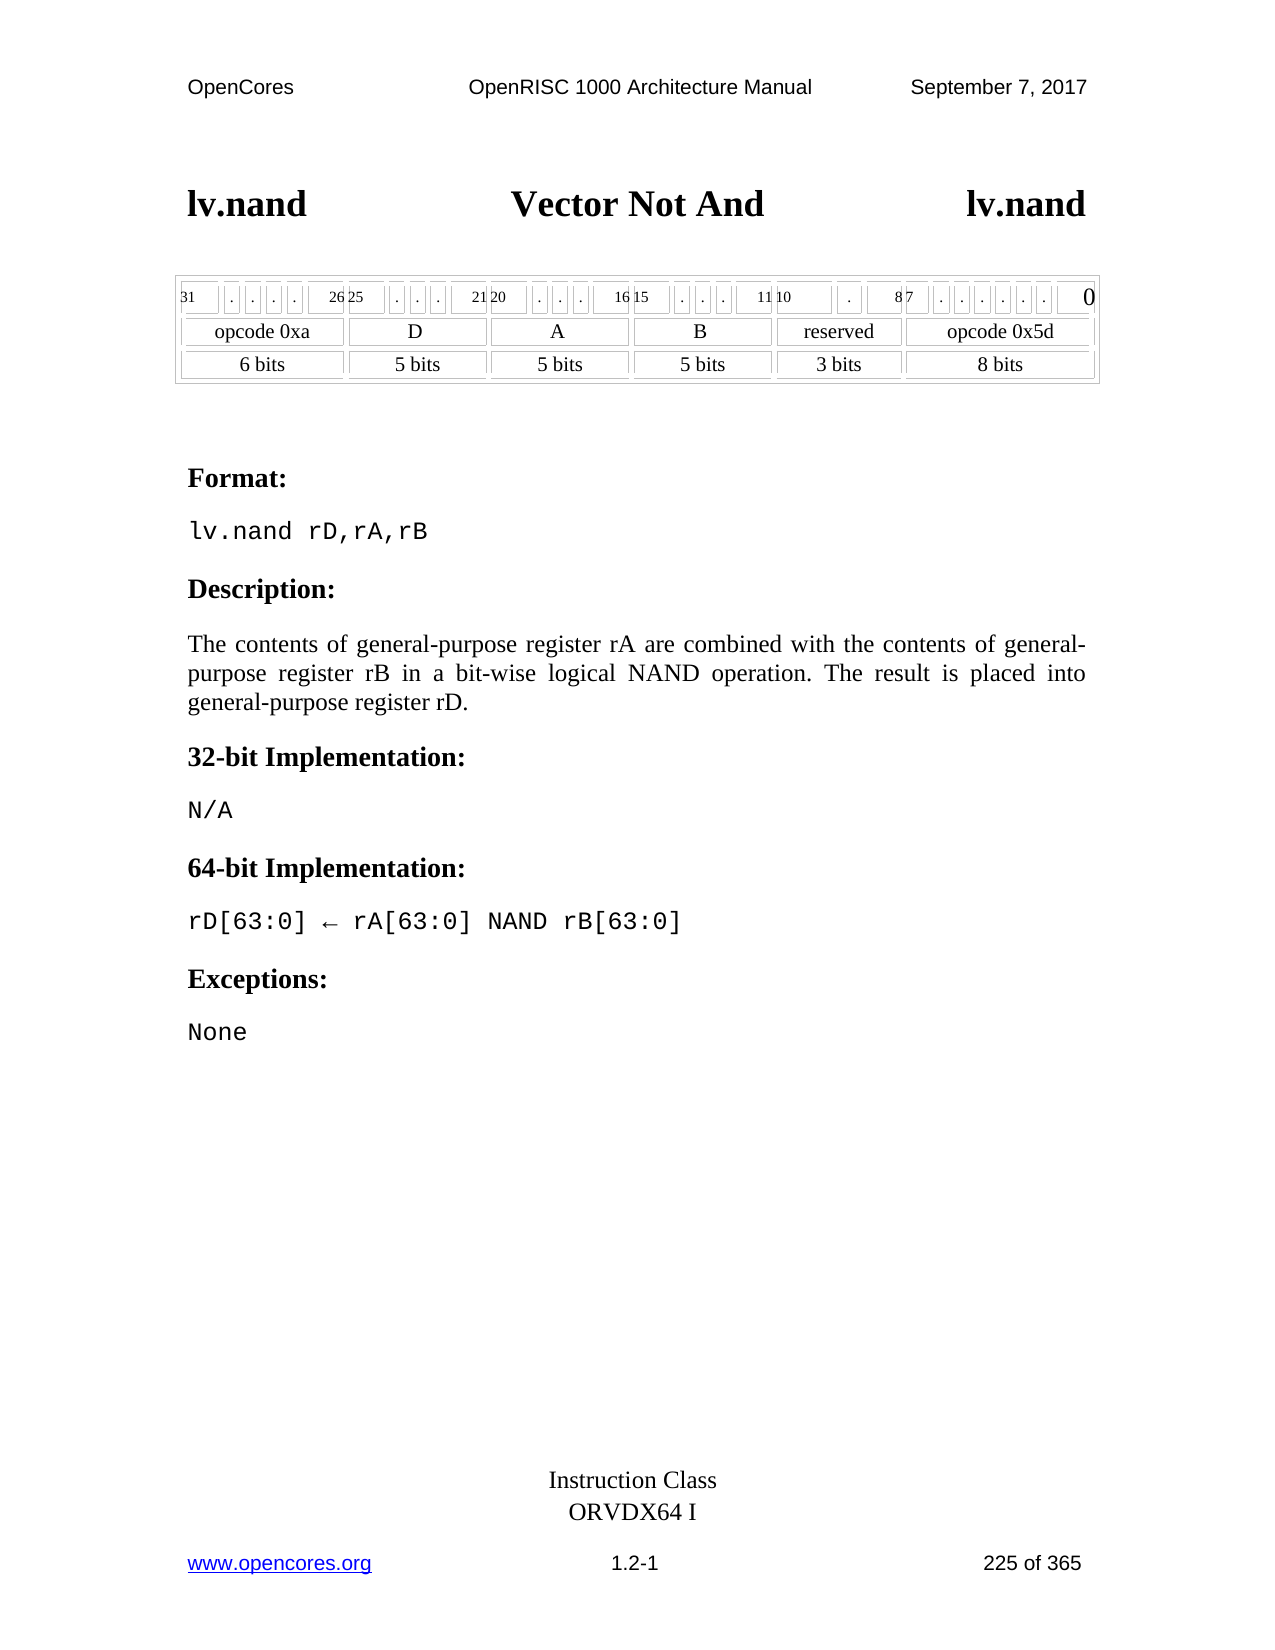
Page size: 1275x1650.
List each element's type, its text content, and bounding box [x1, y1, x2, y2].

text Description: [187, 572, 1087, 604]
text Format: [187, 461, 1087, 493]
text 64-bit Implementation: [187, 851, 1087, 883]
text Exceptions: [187, 962, 1087, 994]
text 32-bit Implementation: [187, 740, 1087, 773]
text lv.nand rD,rA,rB [187, 518, 1087, 547]
text The contents of general-purpose register rA are combined with the contents of general-purpose register rB in a bit-wise logical NAND operation. The result is placed into general-purpose register rD. [187, 629, 1087, 715]
text None [187, 1019, 1087, 1047]
text N/A [187, 798, 1087, 826]
text rD[63:0] ← rA[63:0] NAND rB[63:0] [187, 908, 1087, 937]
